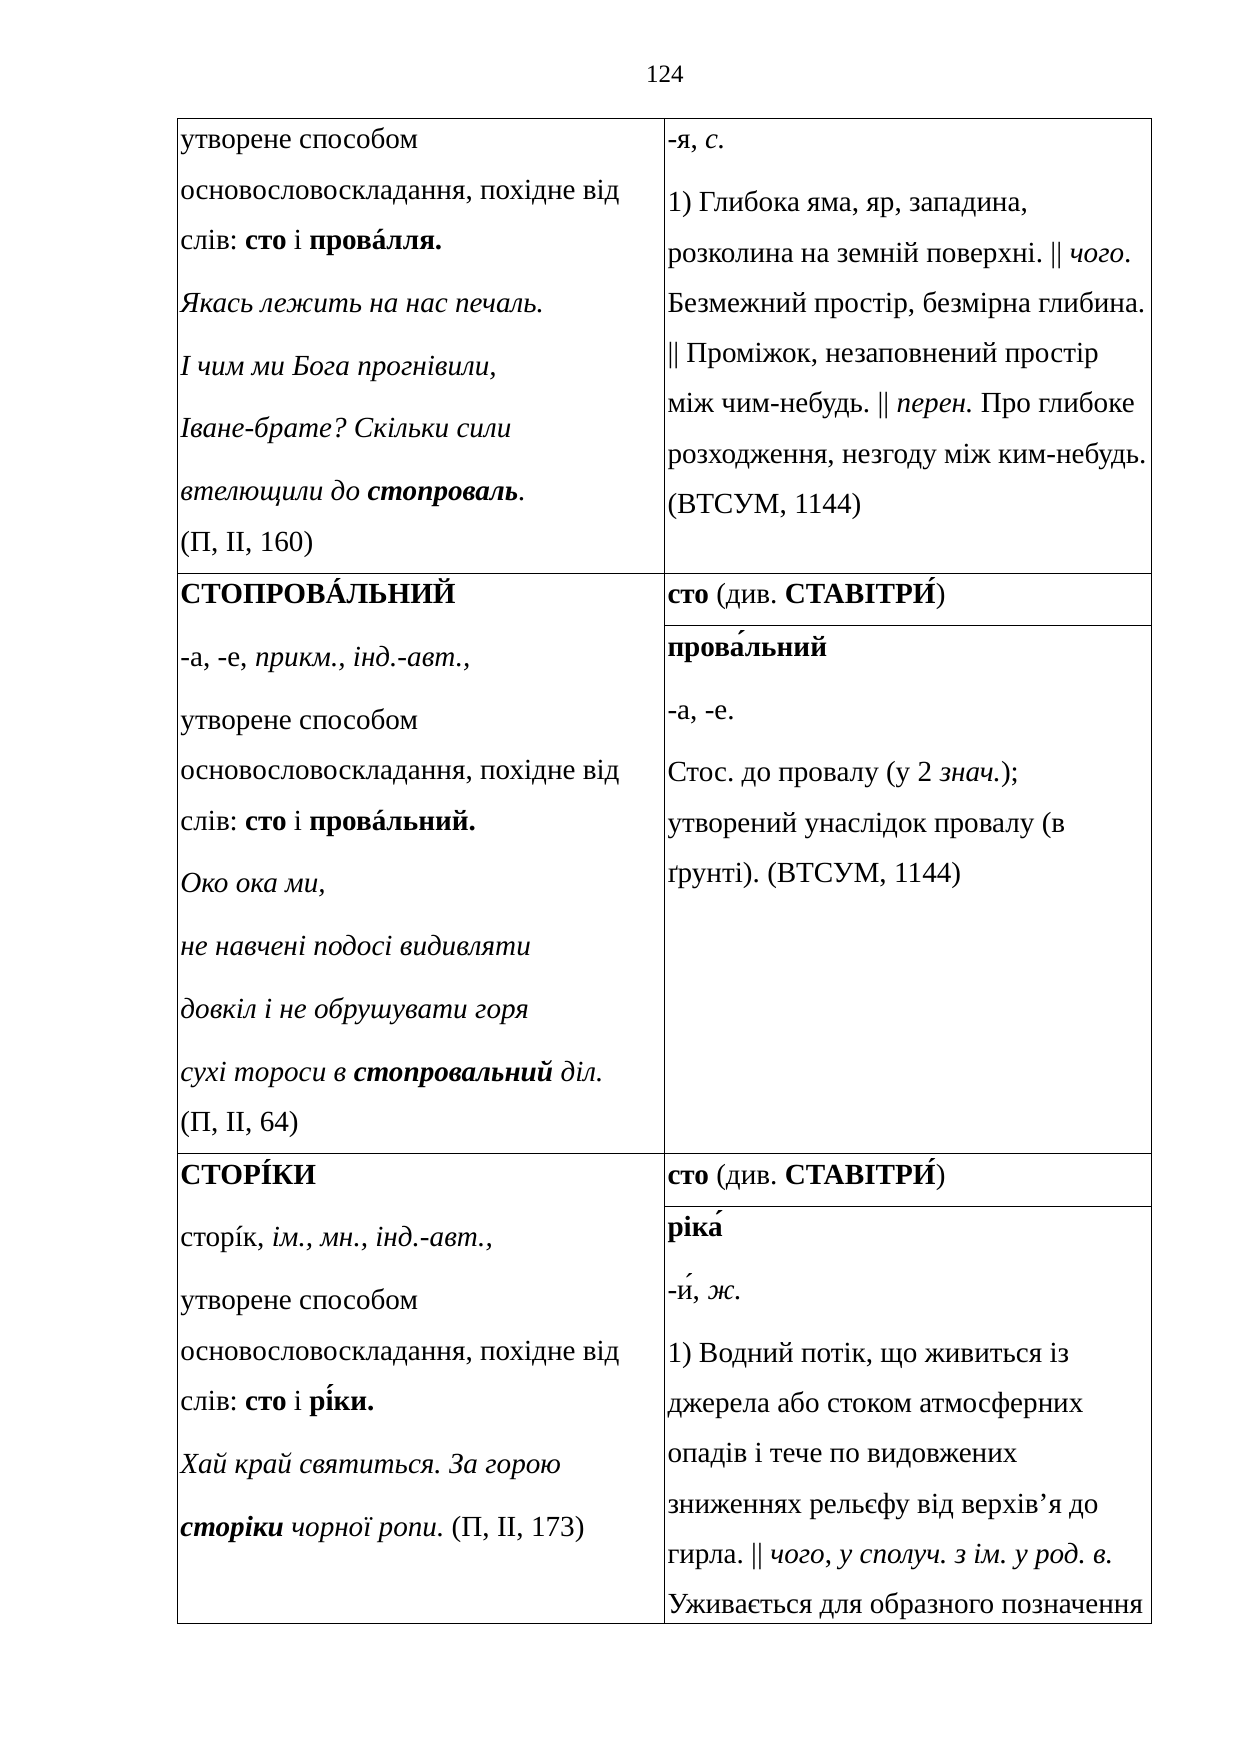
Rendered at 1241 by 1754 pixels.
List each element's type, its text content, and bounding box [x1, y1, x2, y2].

table_cell утворене способом основословоскладання, похідне від слів: сто і провáлля. Якась лежить на нас печаль. І чим ми Бога прогнівили, Іване-брате? Скільки сили втелющили до стопроваль. (П, ІІ, 160) [178, 119, 664, 573]
table_cell сто (див. СТАВІТРИ́) [665, 574, 1151, 625]
table_cell СТОРÍКИ сторíк, ім., мн., інд.-авт., утворене способом основословоскладання, похідне від слів: сто і рі́ки. Хай край святиться. За горою сторіки чорної ропи. (П, ІІ, 173) [178, 1154, 664, 1623]
table_cell прова́льний -а, -е. Стос. до провалу (у 2 знач.); утворений унаслідок провалу (в ґрунті). (ВТСУМ, 1144) [665, 626, 1151, 1153]
table_cell СТОПРОВÁЛЬНИЙ -а, -е, прикм., інд.-авт., утворене способом основословоскладання, похідне від слів: сто і провáльний. Око ока ми, не навчені подосі видивляти довкіл і не обрушувати горя сухі тороси в стопровальний діл. (П, ІІ, 64) [178, 574, 664, 1153]
table_cell -я, с. 1) Глибока яма, яр, западина, розколина на земній поверхні. || чого. Безмежний простір, безмірна глибина. || Проміжок, незаповнений простір між чим-небудь. || перен. Про глибоке розходження, незгоду між ким-небудь. (ВТСУМ, 1144) [665, 119, 1151, 573]
table_cell ріка́ -и́, ж. 1) Водний потік, що живиться із джерела або стоком атмосферних опадів і тече по видовжених зниженнях рельєфу від верхів’я до гирла. || чого, у сполуч. з ім. у род. в. Уживається для образного позначення [665, 1207, 1151, 1623]
table_cell сто (див. СТАВІТРИ́) [665, 1154, 1151, 1206]
